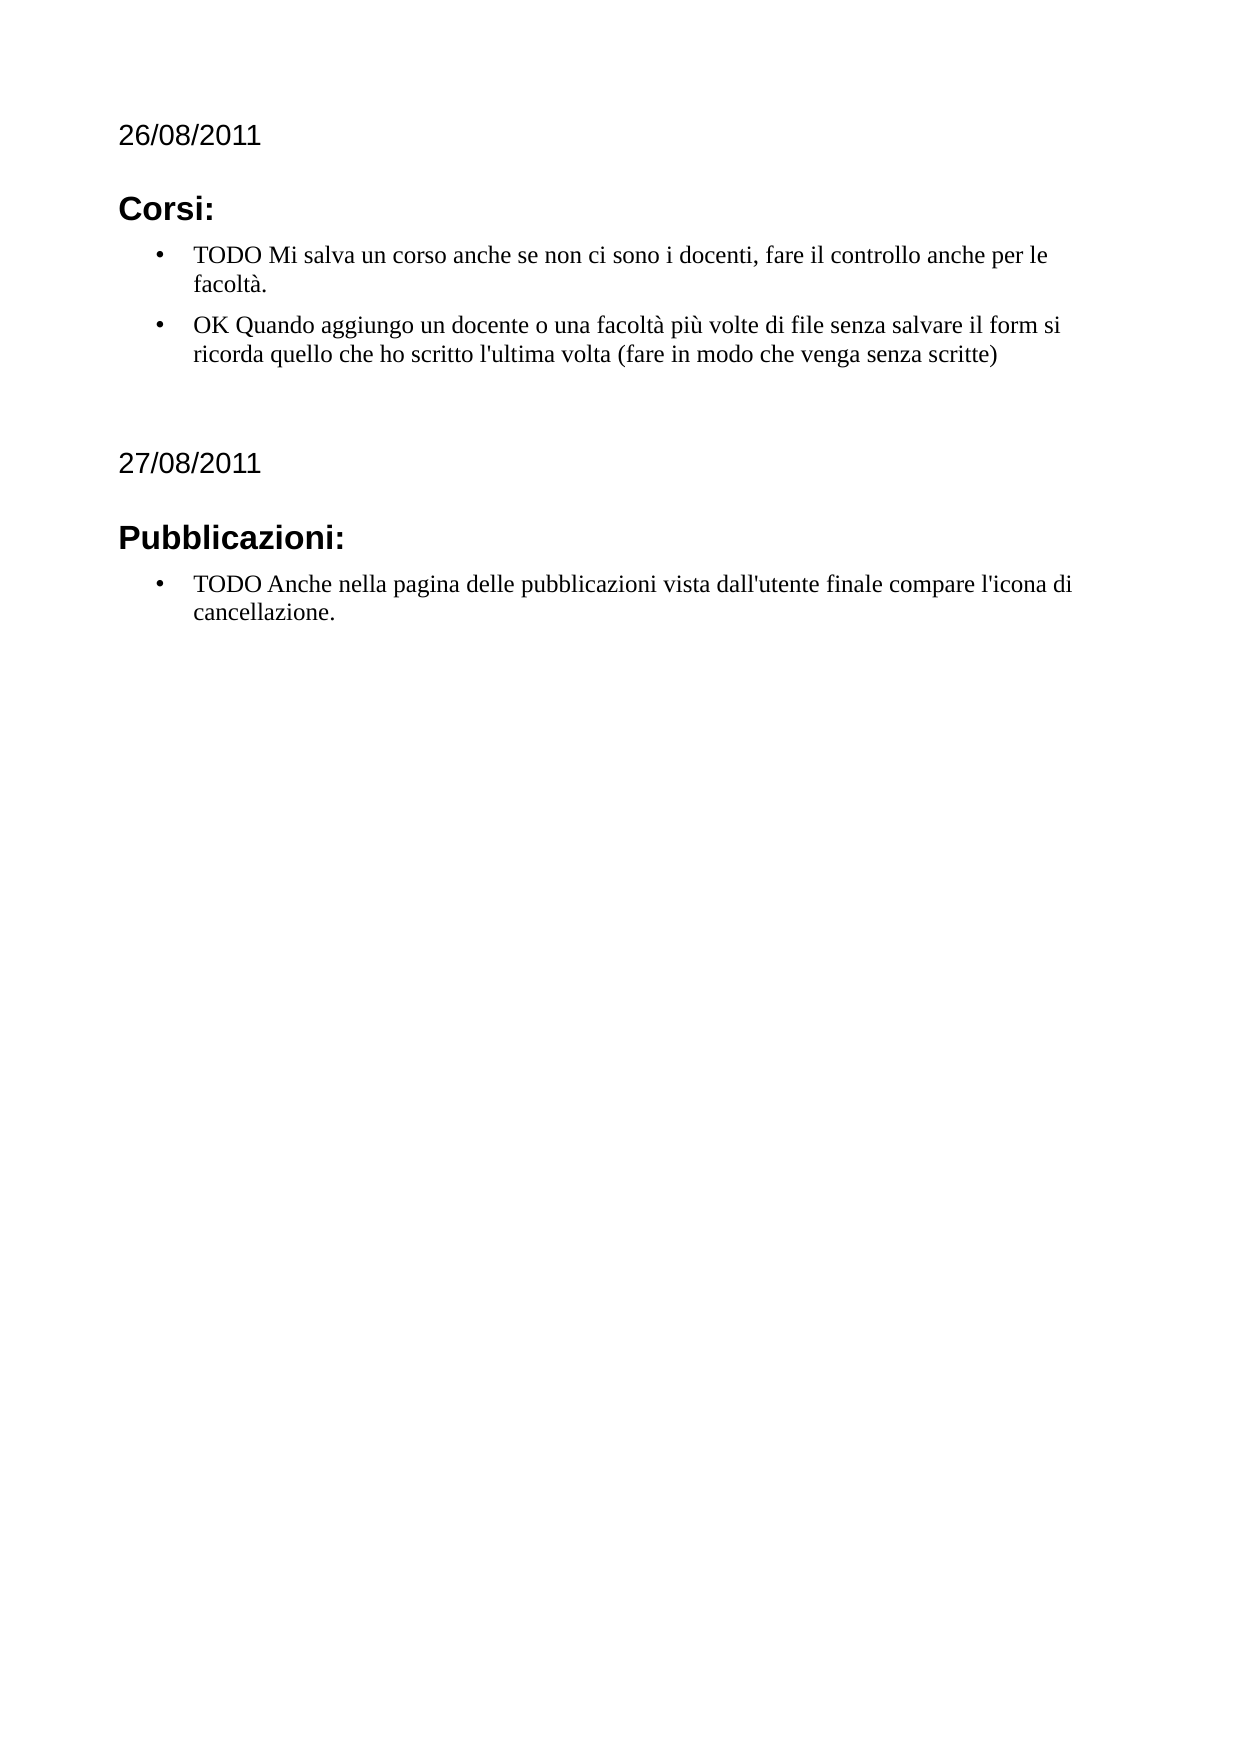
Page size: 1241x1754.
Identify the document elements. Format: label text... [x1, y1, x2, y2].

subtitle Pubblicazioni: [118, 518, 1122, 556]
list TODO Anche nella pagina delle pubblicazioni vista dall'utente finale compare l'icona di cancellazione. [156, 569, 1122, 626]
subtitle Corsi: [118, 189, 1122, 228]
subtitle 27/08/2011 [118, 447, 1122, 480]
subtitle 26/08/2011 [118, 118, 1122, 152]
list OK Quando aggiungo un docente o una facoltà più volte di file senza salvare il form si ricorda quello che ho scritto l'ultima volta (fare in modo che venga senza scritte) [156, 310, 1122, 368]
list TODO Mi salva un corso anche se non ci sono i docenti, fare il controllo anche per le facoltà. [156, 240, 1122, 298]
